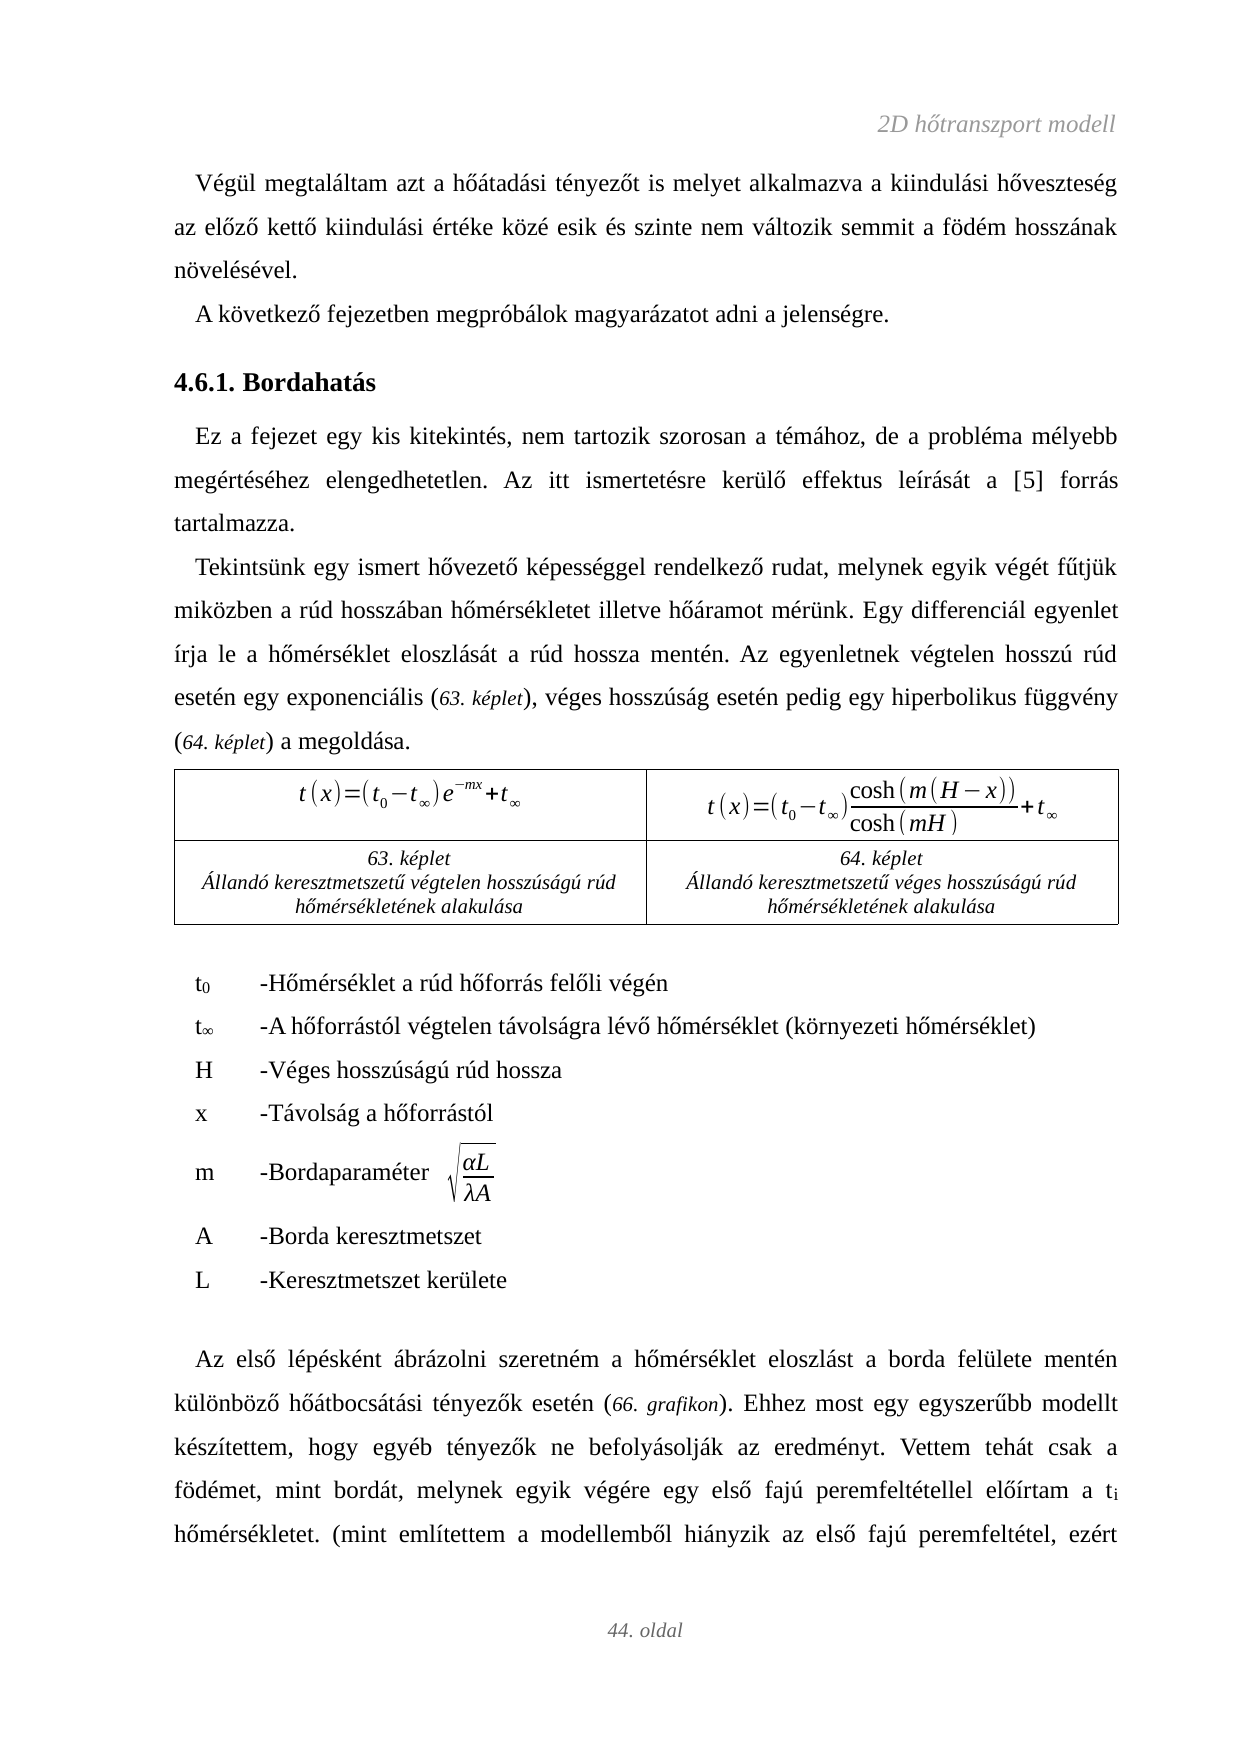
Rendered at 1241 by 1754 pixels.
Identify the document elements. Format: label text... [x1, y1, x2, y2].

text t0 -Hőmérséklet a rúd hőforrás felőli végén [174, 968, 1118, 997]
text A -Borda keresztmetszet [174, 1221, 1118, 1250]
table_header [175, 770, 646, 840]
table_cell 64. képlet Állandó keresztmetszetű véges hosszúságú rúd hőmérsékletének alakulása [647, 841, 1118, 924]
text Tekintsünk egy ismert hővezető képességgel rendelkező rudat, melynek egyik végét fűtjük miközben a rúd hosszában hőmérsékletet illetve hőáramot mérünk. Egy differenciál egyenlet írja le a hőmérséklet eloszlását a rúd hossza mentén. Az egyenletnek végtelen hosszú rúd esetén egy exponenciális (63. képlet), véges hosszúság esetén pedig egy hiperbolikus függvény (64. képlet) a megoldása. [174, 552, 1118, 755]
table_cell 63. képlet Állandó keresztmetszetű végtelen hosszúságú rúd hőmérsékletének alakulása [175, 841, 646, 924]
text x -Távolság a hőforrástól [174, 1098, 1118, 1127]
text Végül megtaláltam azt a hőátadási tényezőt is melyet alkalmazva a kiindulási hőveszteség az előző kettő kiindulási értéke közé esik és szinte nem változik semmit a födém hosszának növelésével. [174, 168, 1118, 284]
text Ez a fejezet egy kis kitekintés, nem tartozik szorosan a témához, de a probléma mélyebb megértéséhez elengedhetetlen. Az itt ismertetésre kerülő effektus leírását a [5] forrás tartalmazza. [174, 421, 1118, 537]
text A következő fejezetben megpróbálok magyarázatot adni a jelenségre. [174, 298, 1118, 328]
text L -Keresztmetszet kerülete [174, 1265, 1118, 1294]
text H -Véges hosszúságú rúd hossza [174, 1055, 1118, 1084]
text Az első lépésként ábrázolni szeretném a hőmérséklet eloszlást a borda felülete mentén különböző hőátbocsátási tényezők esetén (66. grafikon). Ehhez most egy egyszerűbb modellt készítettem, hogy egyéb tényezők ne befolyásolják az eredményt. Vettem tehát csak a födémet, mint bordát, melynek egyik végére egy első fajú peremfeltétellel előírtam a ti hőmérsékletet. (mint említettem a modellemből hiányzik az első fajú peremfeltétel, ezért [174, 1344, 1118, 1548]
text t∞ -A hőforrástól végtelen távolságra lévő hőmérséklet (környezeti hőmérséklet) [174, 1011, 1118, 1040]
text m -Bordaparaméter [174, 1142, 1118, 1207]
subtitle Bordahatás [174, 366, 1118, 397]
table_header [647, 770, 1118, 840]
